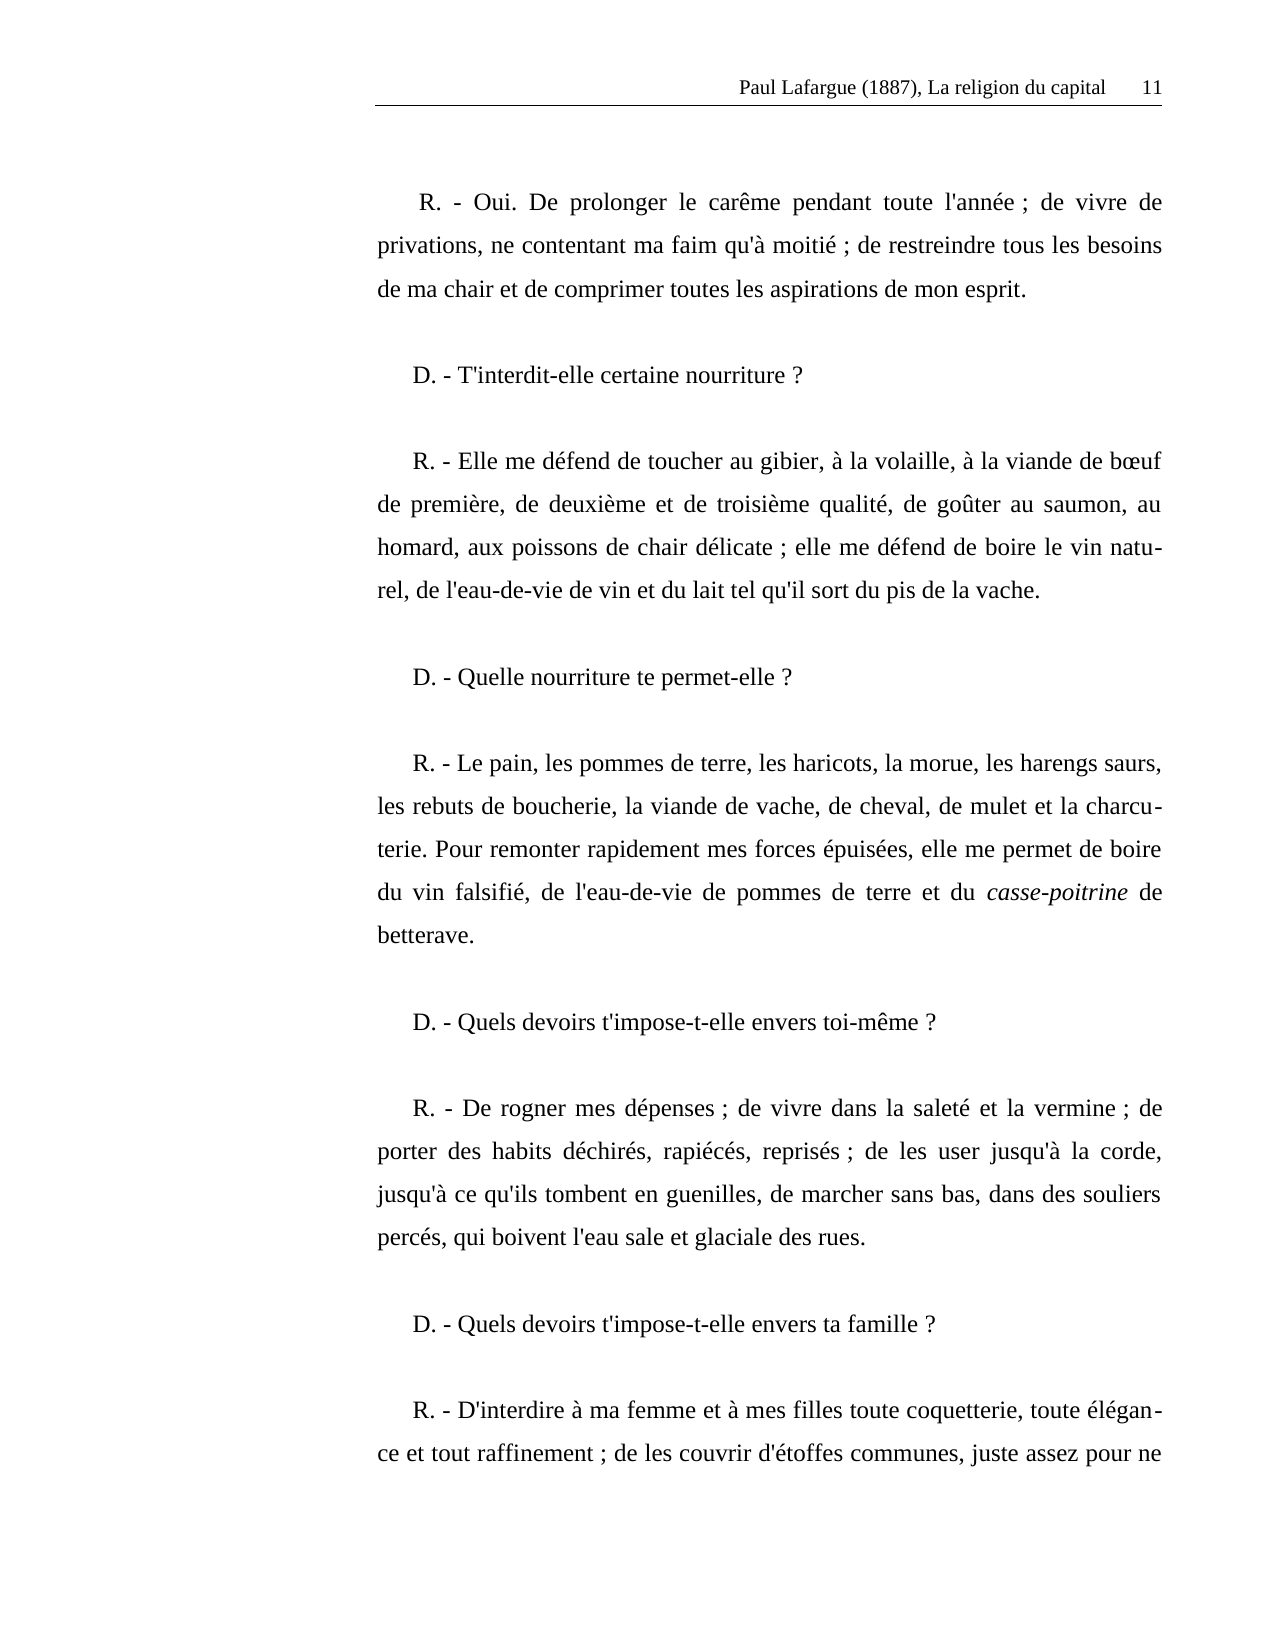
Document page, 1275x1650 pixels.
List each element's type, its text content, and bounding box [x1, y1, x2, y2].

text D. - Quels devoirs t'impose-t-elle envers toi-même ? [377, 1007, 1162, 1036]
text D. - T'interdit-elle certaine nourriture ? [377, 360, 1162, 389]
text D. - Quelle nourriture te permet-elle ? [377, 662, 1162, 691]
text R. - De rogner mes dépenses ; de vivre dans la saleté et la vermine ; de porter des habits déchirés, rapiécés, reprisés ; de les user jusqu'à la corde, jusqu'à ce qu'ils tombent en guenilles, de marcher sans bas, dans des souliers percés, qui boivent l'eau sale et glaciale des rues. [377, 1093, 1162, 1251]
text R. - Le pain, les pommes de terre, les haricots, la morue, les harengs saurs, les rebuts de boucherie, la viande de vache, de cheval, de mulet et la charcu­terie. Pour remonter rapidement mes forces épuisées, elle me permet de boire du vin falsifié, de l'eau-de-vie de pommes de terre et du casse-poitrine de betterave. [377, 748, 1162, 949]
text R. - D'interdire à ma femme et à mes filles toute coquetterie, toute élégan­ce et tout raffinement ; de les couvrir d'étoffes communes, juste assez pour ne [377, 1395, 1162, 1467]
text R. - Elle me défend de toucher au gibier, à la volaille, à la viande de bœuf de première, de deuxième et de troisième qualité, de goûter au saumon, au homard, aux poissons de chair délicate ; elle me défend de boire le vin natu­rel, de l'eau-de-vie de vin et du lait tel qu'il sort du pis de la vache. [377, 446, 1162, 604]
text D. - Quels devoirs t'impose-t-elle envers ta famille ? [377, 1309, 1162, 1337]
text R. - Oui. De prolonger le carême pendant toute l'année ; de vivre de privations, ne contentant ma faim qu'à moitié ; de restreindre tous les besoins de ma chair et de comprimer toutes les aspirations de mon esprit. [377, 187, 1162, 302]
